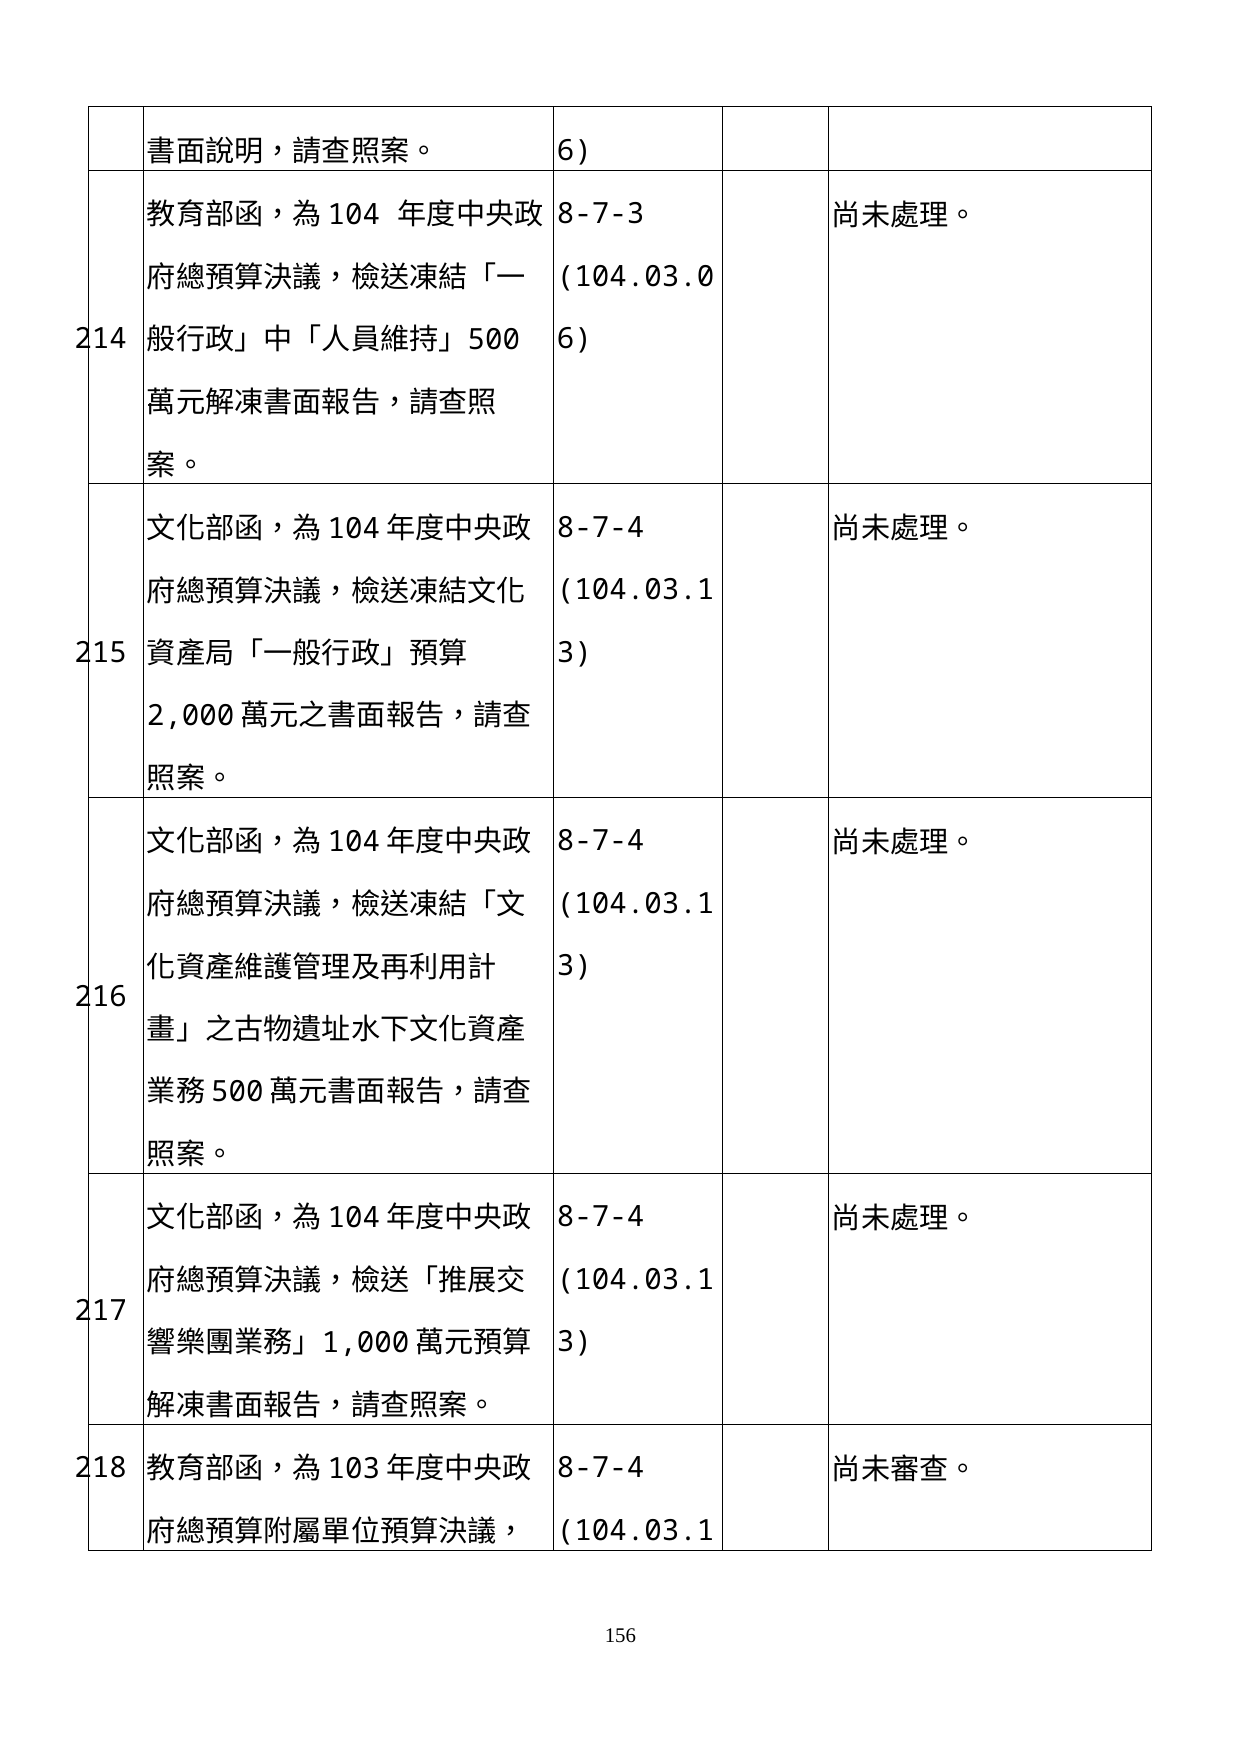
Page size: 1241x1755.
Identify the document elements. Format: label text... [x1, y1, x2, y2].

table_cell [89, 171, 143, 483]
table_cell [89, 107, 143, 169]
table_cell 8-7-4 (104.03.13) [554, 798, 722, 1173]
table_cell [89, 1425, 143, 1550]
table_cell [723, 107, 828, 169]
table_cell [89, 484, 143, 797]
table_cell 文化部函，為104年度中央政府總預算決議，檢送凍結文化資產局「一般行政」預算2,000萬元之書面報告，請查照案。 [144, 484, 553, 797]
table_cell 文化部函，為104年度中央政府總預算決議，檢送「推展交響樂團業務」1,000萬元預算解凍書面報告，請查照案。 [144, 1174, 553, 1424]
table_cell 尚未處理。 [829, 484, 1151, 797]
table_cell [723, 1174, 828, 1424]
table_cell 書面說明，請查照案。 [144, 107, 553, 169]
table_cell 教育部函，為103年度中央政府總預算附屬單位預算決議， [144, 1425, 553, 1550]
table_cell 尚未處理。 [829, 1174, 1151, 1424]
table_cell 教育部函，為104 年度中央政府總預算決議，檢送凍結「一般行政」中「人員維持」500萬元解凍書面報告，請查照案。 [144, 171, 553, 483]
table_cell 8-7-4 (104.03.13) [554, 484, 722, 797]
table_cell [723, 798, 828, 1173]
table_cell [723, 1425, 828, 1550]
table_cell [723, 171, 828, 483]
table_cell 8-7-4 (104.03.13) [554, 1174, 722, 1424]
table_cell 8-7-4 (104.03.1 [554, 1425, 722, 1550]
table_cell 尚未處理。 [829, 171, 1151, 483]
table_cell 8-7-3 (104.03.06) [554, 171, 722, 483]
table_cell [89, 1174, 143, 1424]
table_cell [723, 484, 828, 797]
table_cell 文化部函，為104年度中央政府總預算決議，檢送凍結「文化資產維護管理及再利用計畫」之古物遺址水下文化資產業務500萬元書面報告，請查照案。 [144, 798, 553, 1173]
table_cell 尚未審查。 [829, 1425, 1151, 1550]
table_cell [89, 798, 143, 1173]
table_cell 6) [554, 107, 722, 169]
table_cell 尚未處理。 [829, 798, 1151, 1173]
table_cell [829, 107, 1151, 169]
